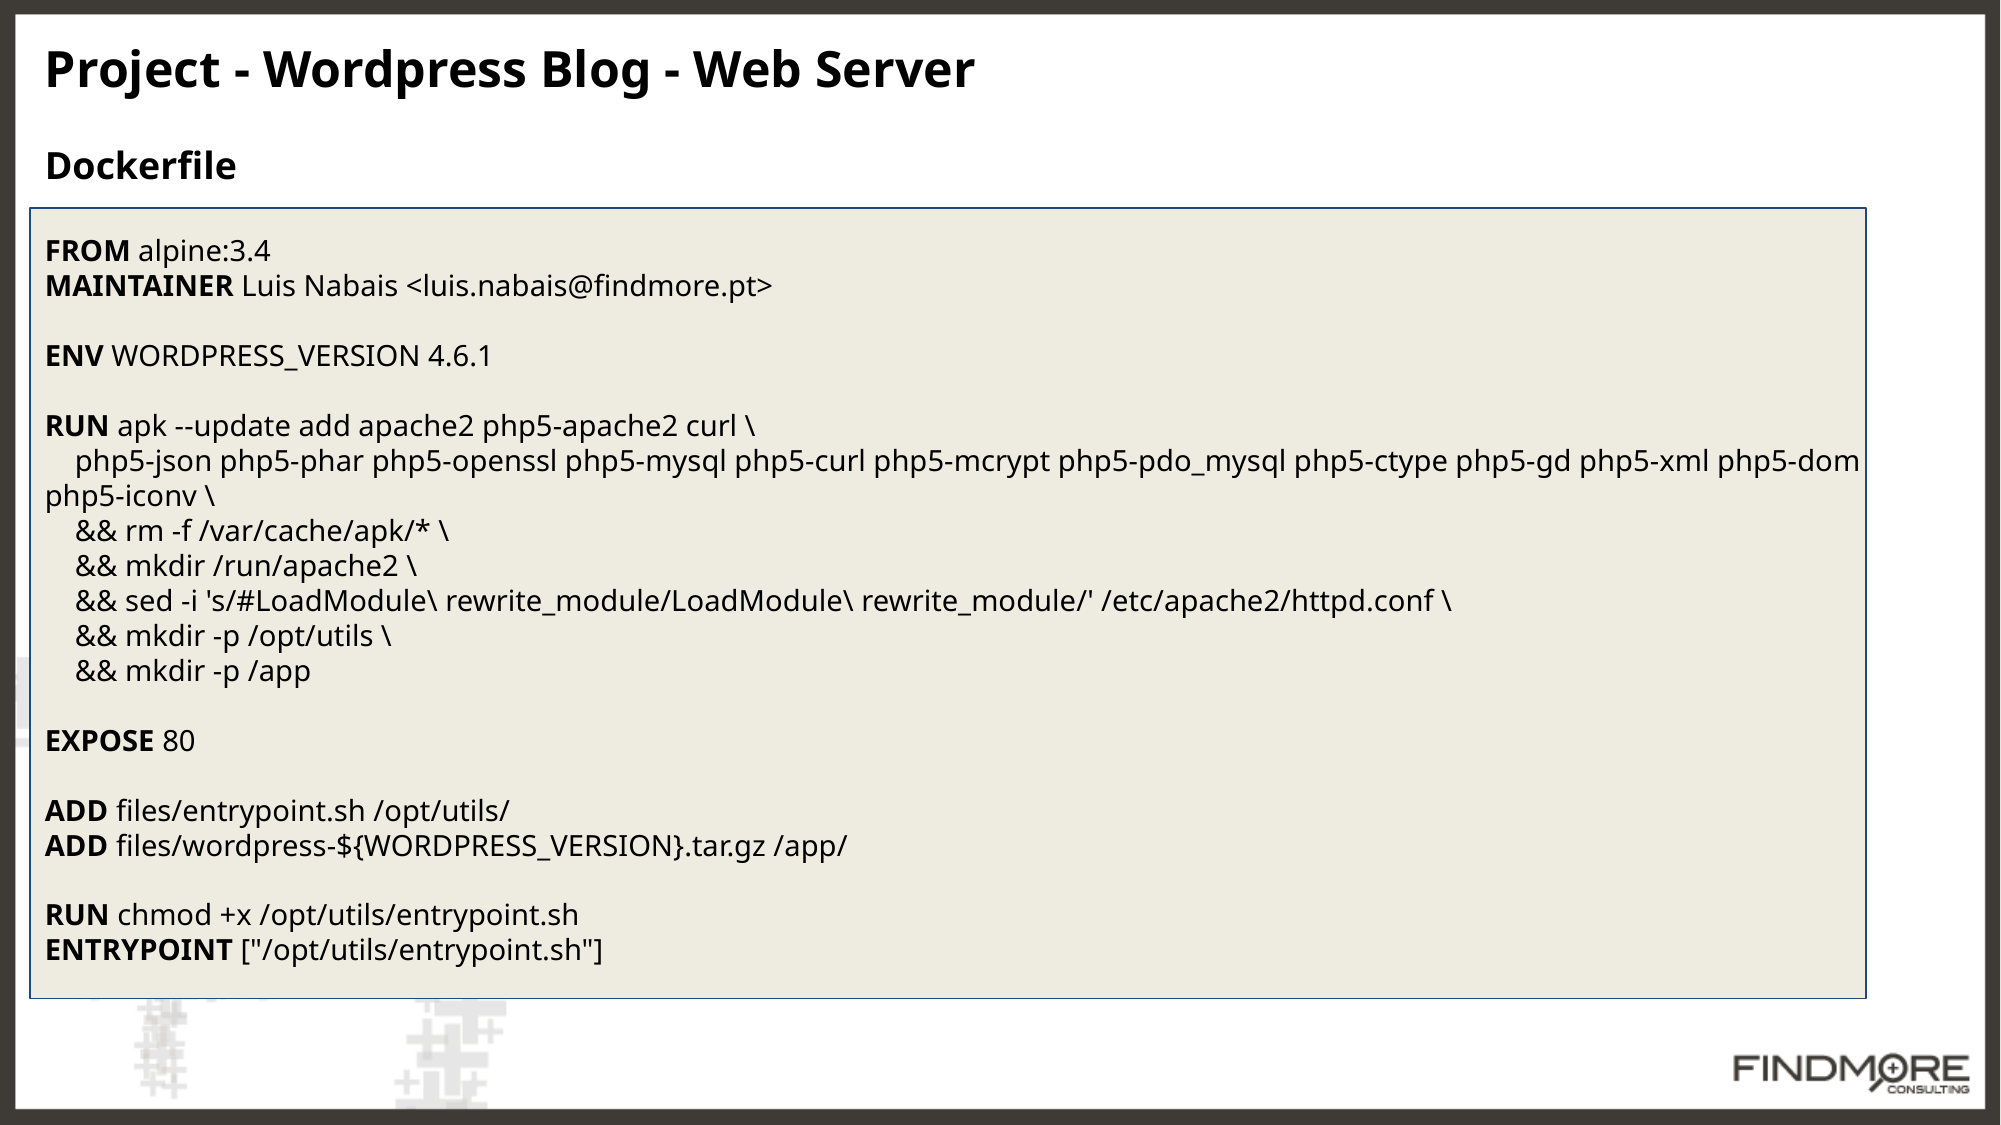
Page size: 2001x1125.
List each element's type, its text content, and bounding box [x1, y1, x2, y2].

text_box Project - Wordpress Blog - Web Server Dockerfile FROM alpine:3.4 MAINTAINER Luis Nabais <luis.nabais@findmore.pt> ENV WORDPRESS_VERSION 4.6.1 RUN apk --update add apache2 php5-apache2 curl \ php5-json php5-phar php5-openssl php5-mysql php5-curl php5-mcrypt php5-pdo_mysql php5-ctype php5-gd php5-xml php5-dom php5-iconv \ && rm -f /var/cache/apk/* \ && mkdir /run/apache2 \ && sed -i 's/#LoadModule\ rewrite_module/LoadModule\ rewrite_module/' /etc/apache2/httpd.conf \ && mkdir -p /opt/utils \ && mkdir -p /app EXPOSE 80 ADD files/entrypoint.sh /opt/utils/ ADD files/wordpress-${WORDPRESS_VERSION}.tar.gz /app/ RUN chmod +x /opt/utils/entrypoint.sh ENTRYPOINT ["/opt/utils/entrypoint.sh"] [29, 30, 1950, 1009]
picture [0, 0, 2001, 1125]
